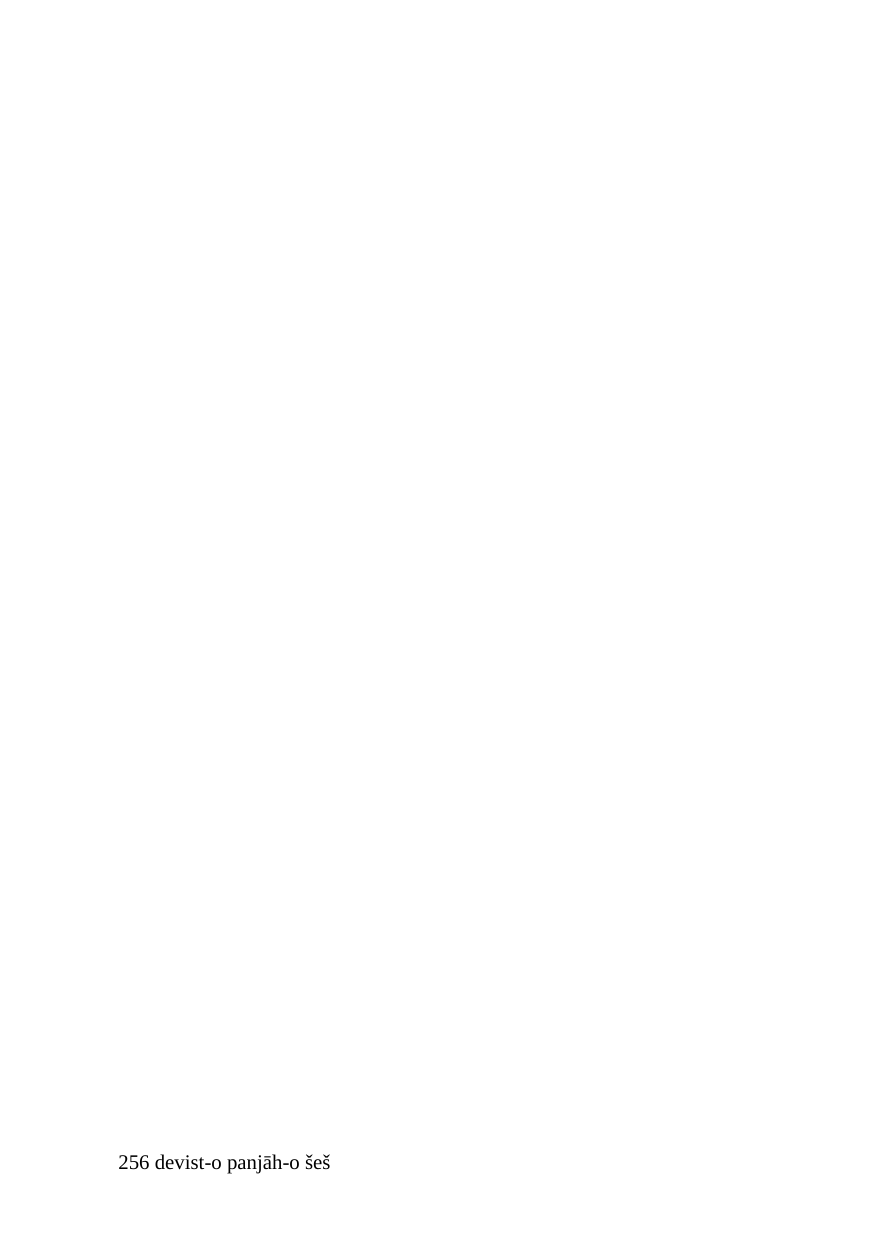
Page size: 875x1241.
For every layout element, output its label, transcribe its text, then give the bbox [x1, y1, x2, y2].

text 256 devist-o panjāh-o šeš [118, 1150, 756, 1174]
